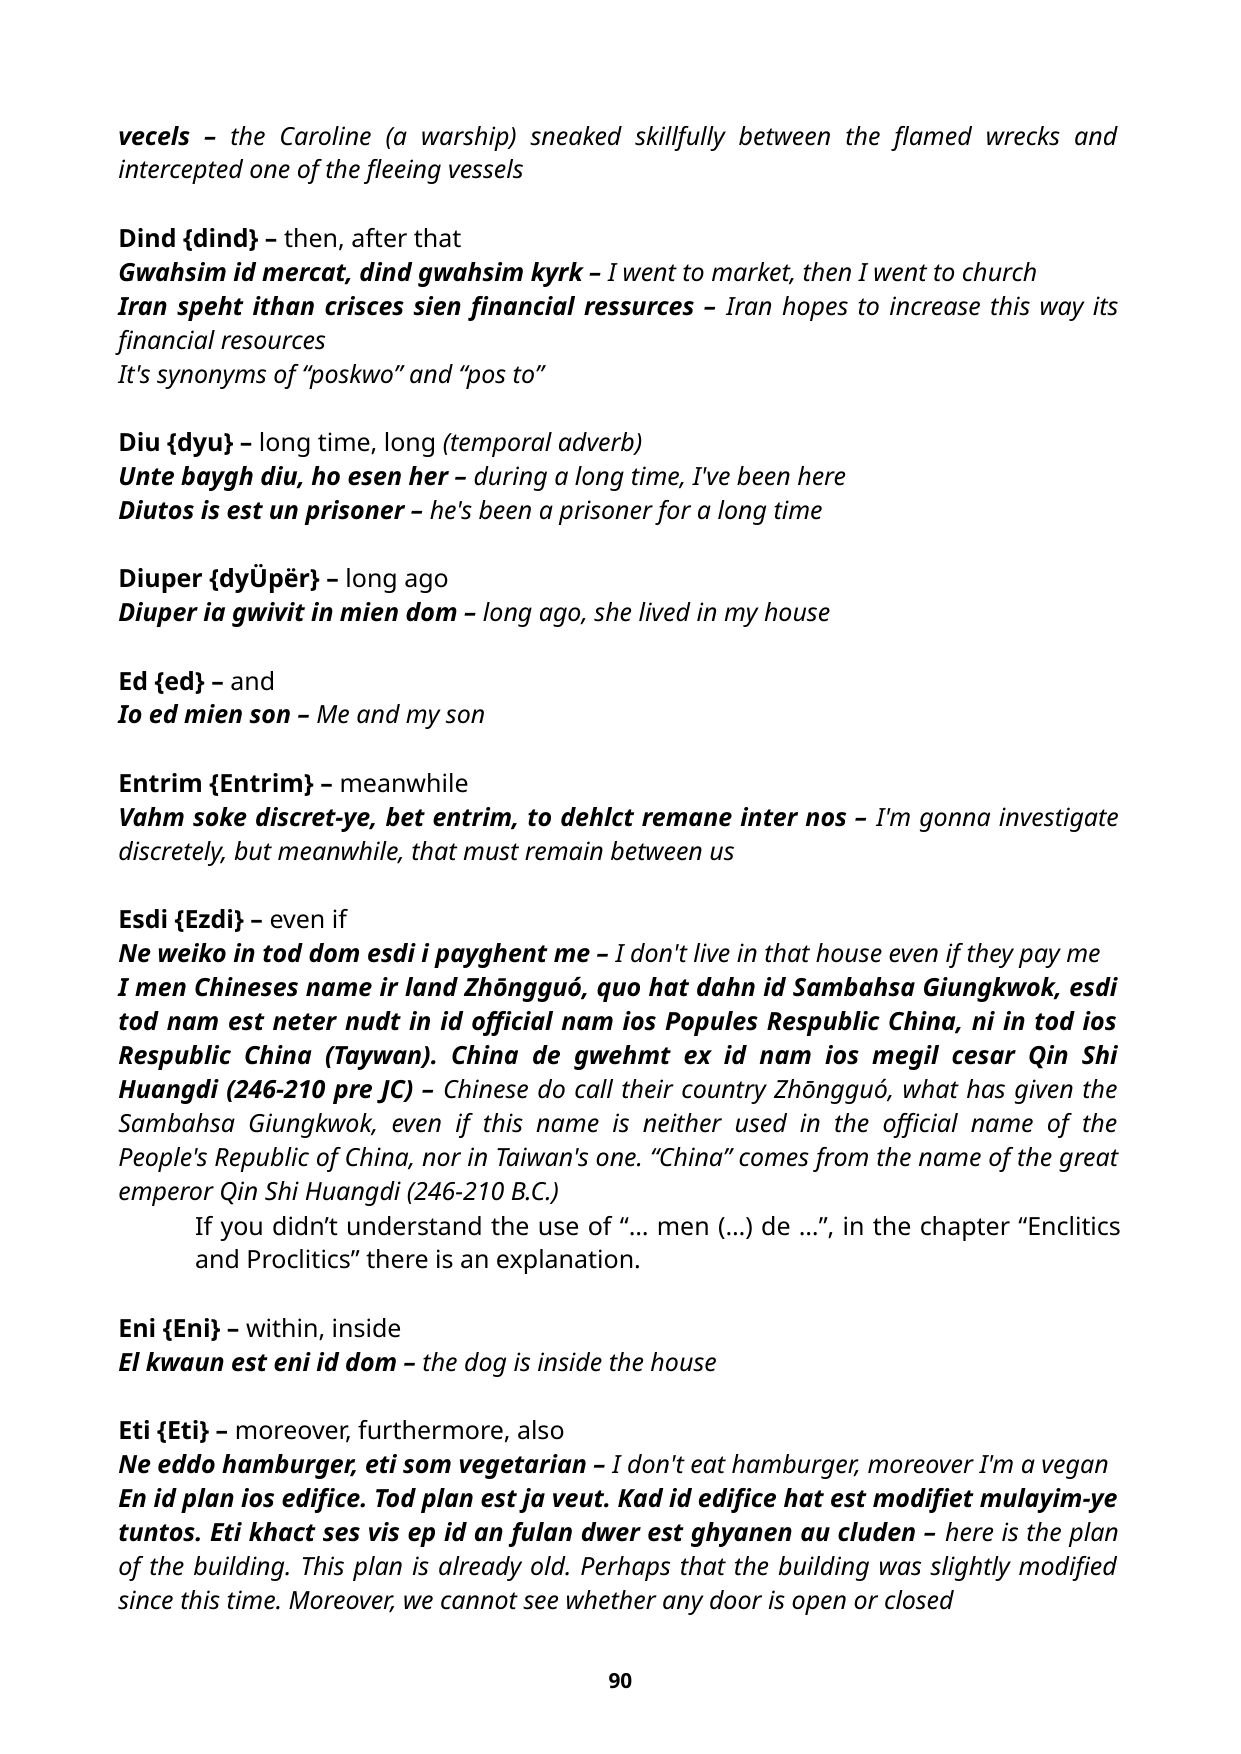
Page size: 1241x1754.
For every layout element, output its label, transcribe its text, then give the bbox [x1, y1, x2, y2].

text En id plan ios edifice. Tod plan est ja veut. Kad id edifice hat est modifiet mulayim-ye tuntos. Eti khact ses vis ep id an fulan dwer est ghyanen au cluden – here is the plan of the building. This plan is already old. Perhaps that the building was slightly modified since this time. Moreover, we cannot see whether any door is open or closed [118, 1481, 1122, 1617]
text Diu {dyu} – long time, long (temporal adverb) [118, 425, 1122, 459]
text Eti {Eti} – moreover, furthermore, also [118, 1412, 1122, 1447]
text It's synonyms of “poskwo” and “pos to” [118, 357, 1122, 391]
text I men Chineses name ir land Zhōngguó, quo hat dahn id Sambahsa Giungkwok, esdi tod nam est neter nudt in id official nam ios Popules Respublic China, ni in tod ios Respublic China (Taywan). China de gwehmt ex id nam ios megil cesar Qin Shi Huangdi (246-210 pre JC) – Chinese do call their country Zhōngguó, what has given the Sambahsa Giungkwok, even if this name is neither used in the official name of the People's Republic of China, nor in Taiwan's one. “China” comes from the name of the great emperor Qin Shi Huangdi (246-210 B.C.) [118, 970, 1122, 1208]
text Io ed mien son – Me and my son [118, 697, 1122, 731]
text Unte baygh diu, ho esen her – during a long time, I've been here [118, 459, 1122, 493]
text Dind {dind} – then, after that [118, 220, 1122, 254]
text Iran speht ithan crisces sien financial ressurces – Iran hopes to increase this way its financial resources [118, 288, 1122, 357]
text Diutos is est un prisoner – he's been a prisoner for a long time [118, 493, 1122, 527]
text Eni {Eni} – within, inside [118, 1310, 1122, 1344]
text Ne weiko in tod dom esdi i payghent me – I don't live in that house even if they pay me [118, 936, 1122, 970]
text El kwaun est eni id dom – the dog is inside the house [118, 1344, 1122, 1378]
text Ne eddo hamburger, eti som vegetarian – I don't eat hamburger, moreover I'm a vegan [118, 1447, 1122, 1481]
text Vahm soke discret-ye, bet entrim, to dehlct remane inter nos – I'm gonna investigate discretely, but meanwhile, that must remain between us [118, 799, 1122, 867]
text Gwahsim id mercat, dind gwahsim kyrk – I went to market, then I went to church [118, 254, 1122, 288]
text Diuper ia gwivit in mien dom – long ago, she lived in my house [118, 595, 1122, 629]
text Diuper {dyÜpër} – long ago [118, 561, 1122, 595]
text If you didn’t understand the use of “… men (…) de …”, in the chapter “Enclitics and Proclitics” there is an explanation. [195, 1208, 1122, 1276]
text Ed {ed} – and [118, 663, 1122, 697]
text Esdi {Ezdi} – even if [118, 902, 1122, 936]
text Entrim {Entrim} – meanwhile [118, 765, 1122, 799]
text vecels – the Caroline (a warship) sneaked skillfully between the flamed wrecks and intercepted one of the fleeing vessels [118, 118, 1122, 186]
